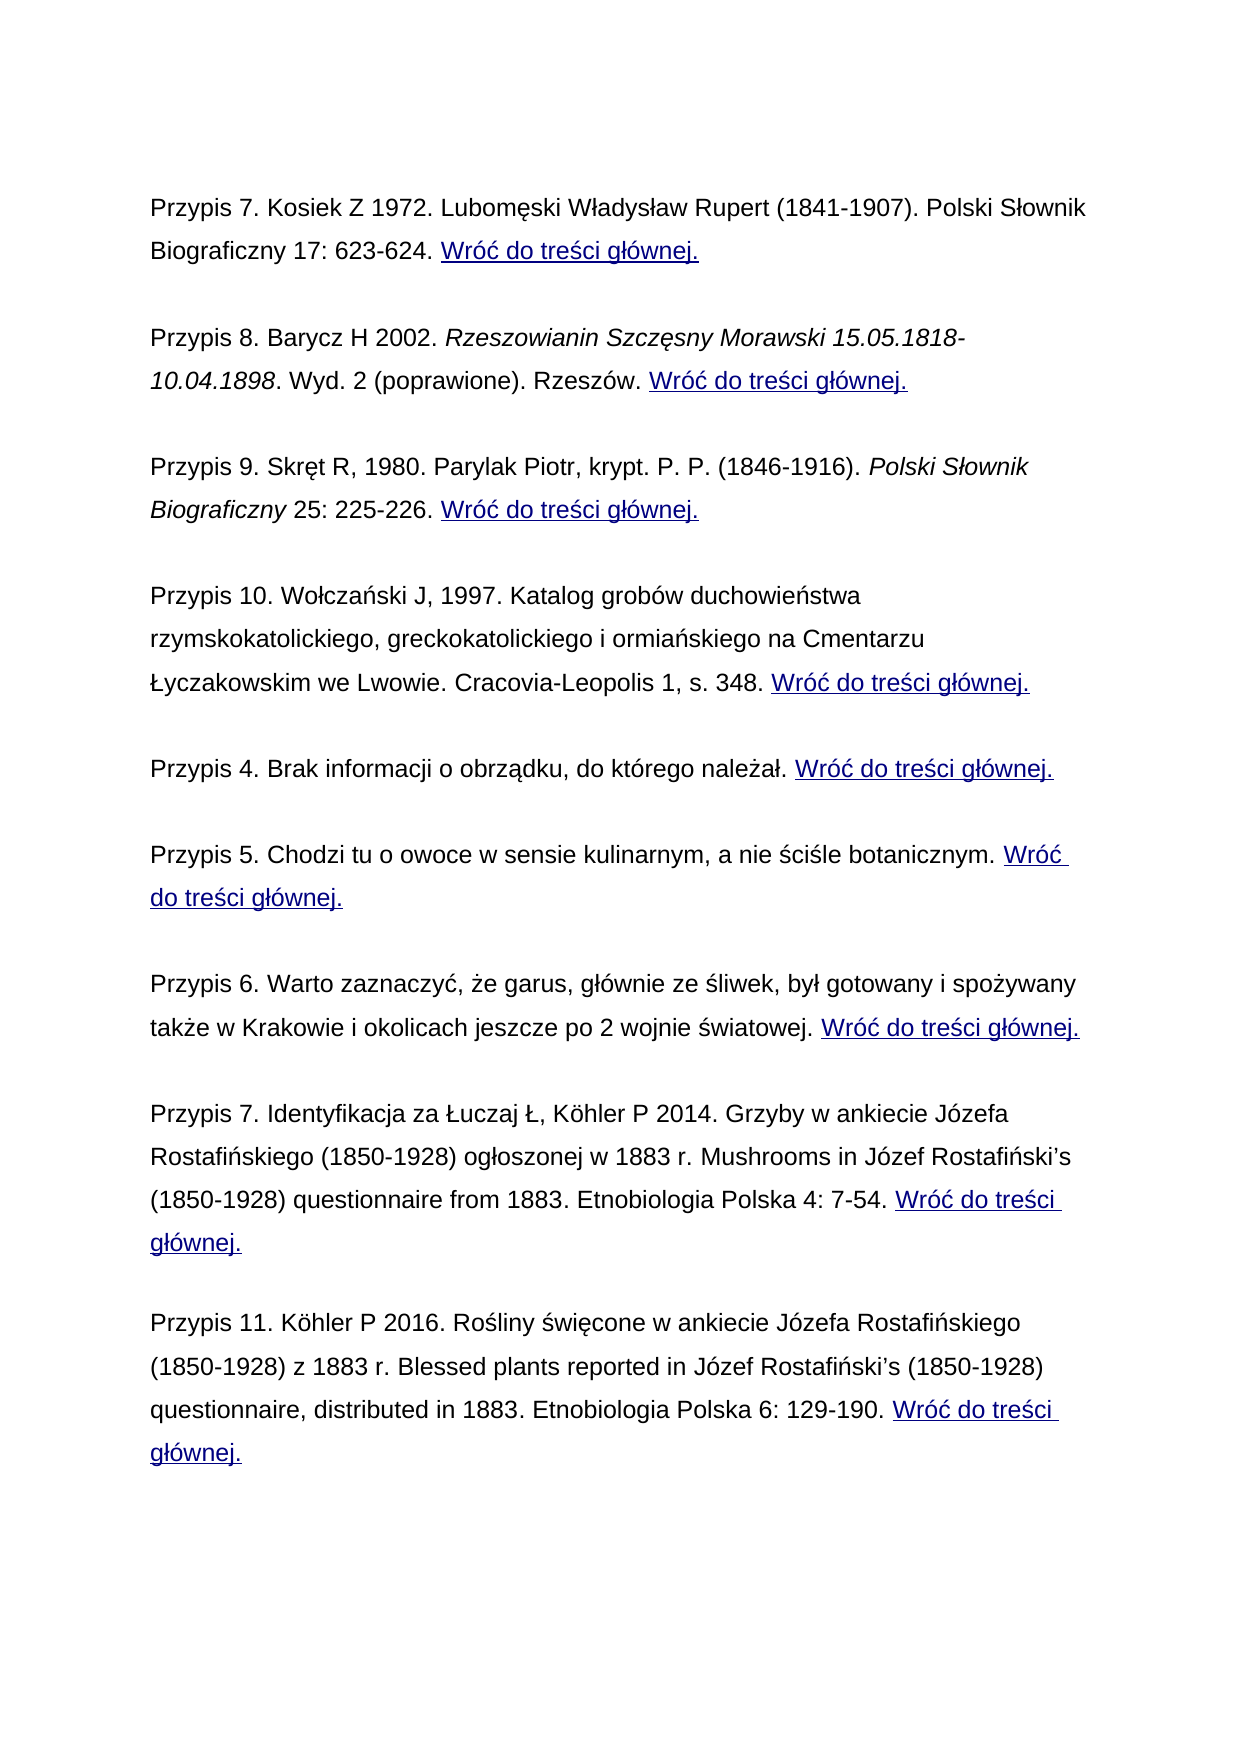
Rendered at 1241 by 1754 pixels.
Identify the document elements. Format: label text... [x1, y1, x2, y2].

text Przypis 6. Warto zaznaczyć, że garus, głównie ze śliwek, był gotowany i spożywany także w Krakowie i okolicach jeszcze po 2 wojnie światowej. Wróć do treści głównej. [150, 969, 1090, 1041]
text Przypis 11. Köhler P 2016. Rośliny święcone w ankiecie Józefa Rostafińskiego (1850-1928) z 1883 r. Blessed plants reported in Józef Rostafiński’s (1850-1928) questionnaire, distributed in 1883. Etnobiologia Polska 6: 129-190. Wróć do treści głównej. [150, 1308, 1090, 1467]
text Przypis 10. Wołczański J, 1997. Katalog grobów duchowieństwa rzymskokatolickiego, greckokatolickiego i ormiańskiego na Cmentarzu Łyczakowskim we Lwowie. Cracovia-Leopolis 1, s. 348. Wróć do treści głównej. [150, 581, 1090, 696]
text Przypis 9. Skręt R, 1980. Parylak Piotr, krypt. P. P. (1846-1916). Polski Słownik Biograficzny 25: 225-226. Wróć do treści głównej. [150, 452, 1090, 524]
text Przypis 8. Barycz H 2002. Rzeszowianin Szczęsny Morawski 15.05.1818-10.04.1898. Wyd. 2 (poprawione). Rzeszów. Wróć do treści głównej. [150, 322, 1090, 394]
text Przypis 4. Brak informacji o obrządku, do którego należał. Wróć do treści głównej. [150, 754, 1090, 782]
text Przypis 7. Identyfikacja za Łuczaj Ł, Köhler P 2014. Grzyby w ankiecie Józefa Rostafińskiego (1850-1928) ogłoszonej w 1883 r. Mushrooms in Józef Rostafiński’s (1850-1928) questionnaire from 1883. Etnobiologia Polska 4: 7-54. Wróć do treści głównej. [150, 1099, 1090, 1257]
text Przypis 5. Chodzi tu o owoce w sensie kulinarnym, a nie ściśle botanicznym. Wróć do treści głównej. [150, 840, 1090, 912]
text Przypis 7. Kosiek Z 1972. Lubomęski Władysław Rupert (1841-1907). Polski Słownik Biograficzny 17: 623-624. Wróć do treści głównej. [150, 193, 1090, 265]
